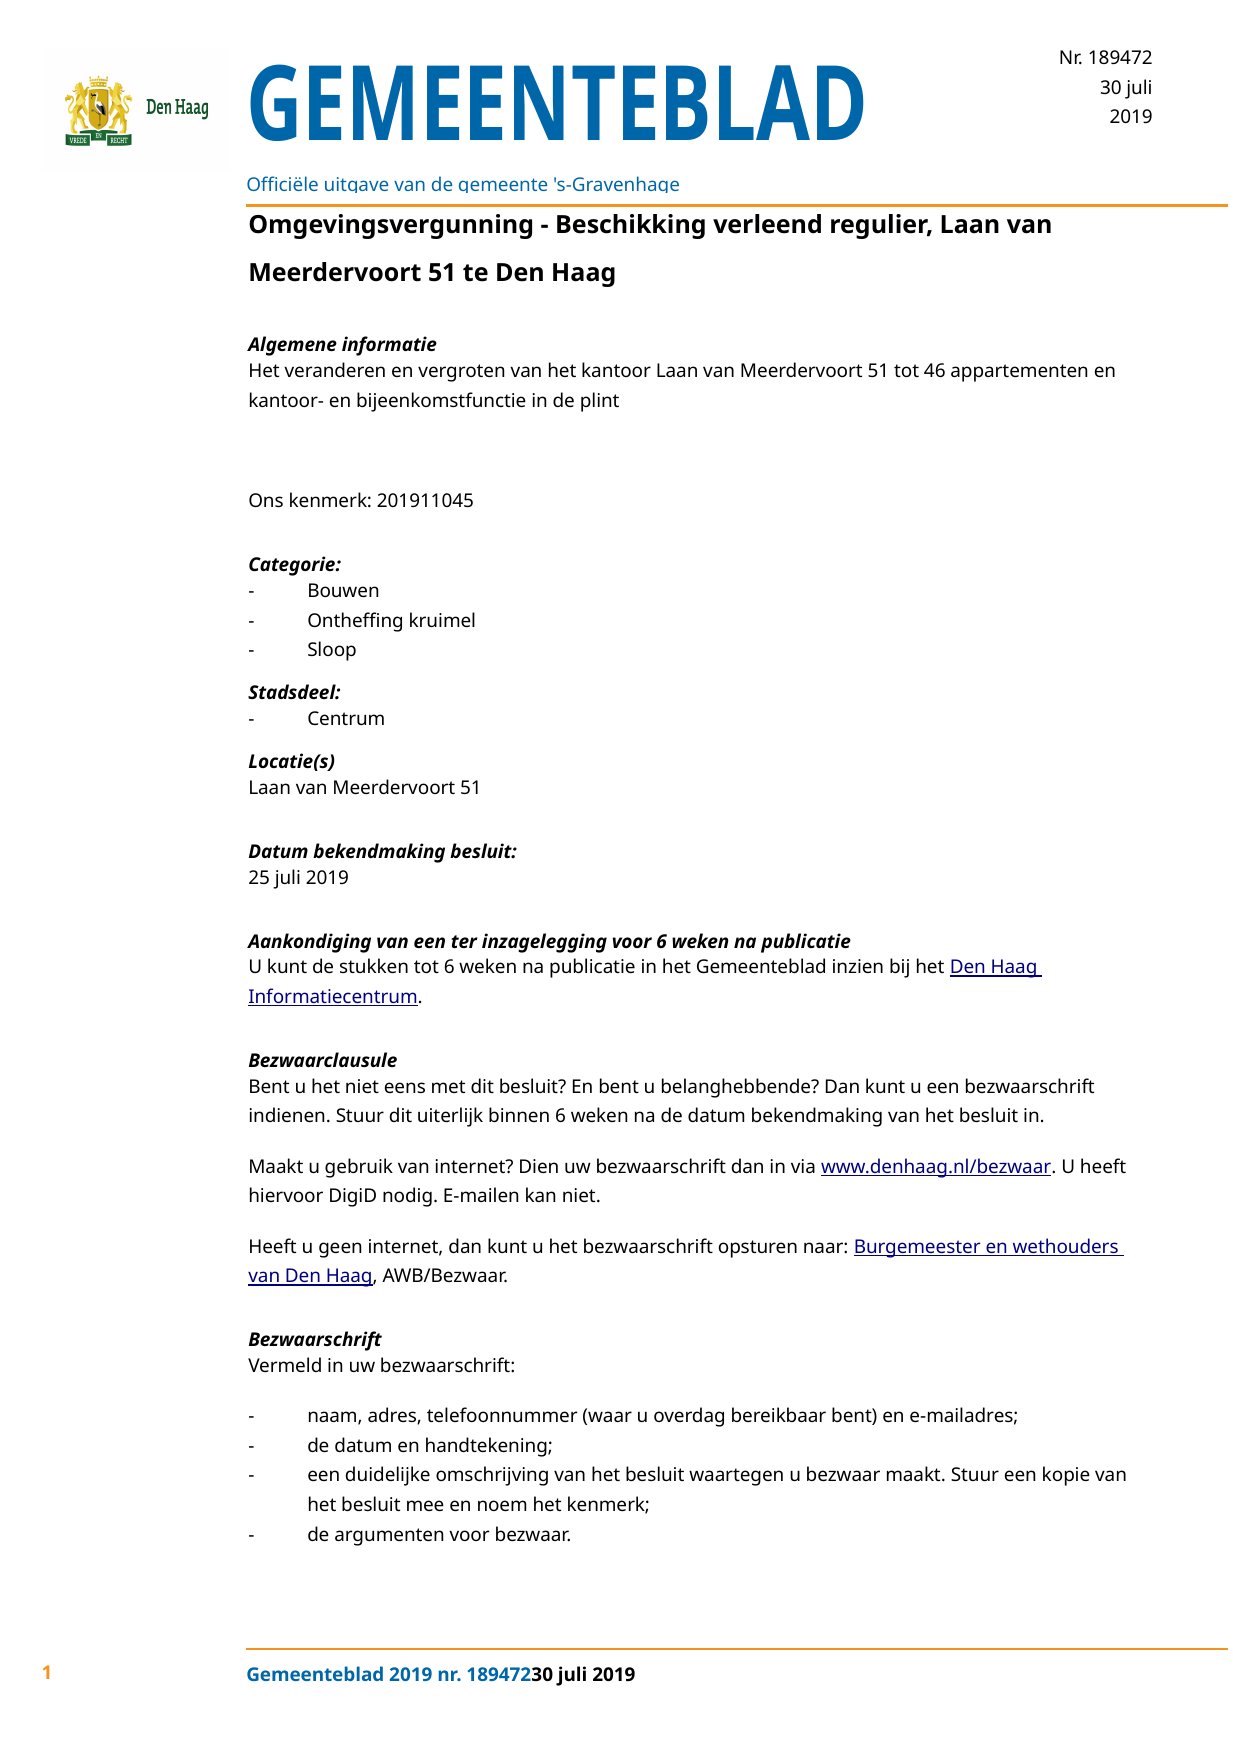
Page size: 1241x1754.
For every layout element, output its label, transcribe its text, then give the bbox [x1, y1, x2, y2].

text Algemene informatie [248, 331, 1152, 357]
text Stadsdeel: [248, 679, 1152, 705]
text Bezwaarschrift [248, 1326, 1152, 1352]
text Vermeld in uw bezwaarschrift: [248, 1352, 1152, 1378]
text Aankondiging van een ter inzagelegging voor 6 weken na publicatie [248, 928, 1152, 953]
text Datum bekendmaking besluit: [248, 838, 1152, 864]
text Het veranderen en vergroten van het kantoor Laan van Meerdervoort 51 tot 46 appartementen en kantoor- en bijeenkomstfunctie in de plint [248, 357, 1152, 412]
list Centrum [248, 705, 1152, 731]
picture [41, 47, 231, 172]
text Maakt u gebruik van internet? Dien uw bezwaarschrift dan in via www.denhaag.nl/bezwaar. U heeft hiervoor DigiD nodig. E-mailen kan niet. [248, 1153, 1152, 1208]
text Laan van Meerdervoort 51 [248, 774, 1152, 800]
text U kunt de stukken tot 6 weken na publicatie in het Gemeenteblad inzien bij het Den Haag Informatiecentrum. [248, 953, 1152, 1009]
text Ons kenmerk: 201911045 [248, 488, 1152, 513]
text Bent u het niet eens met dit besluit? En bent u belanghebbende? Dan kunt u een bezwaarschrift indienen. Stuur dit uiterlijk binnen 6 weken na de datum bekendmaking van het besluit in. [248, 1073, 1152, 1128]
text 25 juli 2019 [248, 864, 1152, 889]
text Heeft u geen internet, dan kunt u het bezwaarschrift opsturen naar: Burgemeester en wethouders van Den Haag, AWB/Bezwaar. [248, 1233, 1152, 1288]
list Ontheffing kruimel [248, 607, 1152, 633]
list naam, adres, telefoonnummer (waar u overdag bereikbaar bent) en e-mailadres; [248, 1402, 1152, 1428]
text Omgevingsvergunning - Beschikking verleend regulier, Laan van Meerdervoort 51 te Den Haag [248, 207, 1152, 288]
list de datum en handtekening; [248, 1432, 1152, 1458]
text Categorie: [248, 552, 1152, 577]
list de argumenten voor bezwaar. [248, 1521, 1152, 1547]
list Sloop [248, 636, 1152, 662]
text Bezwaarclausule [248, 1047, 1152, 1073]
list een duidelijke omschrijving van het besluit waartegen u bezwaar maakt. Stuur een kopie van het besluit mee en noem het kenmerk; [248, 1462, 1152, 1517]
list Bouwen [248, 577, 1152, 603]
text Locatie(s) [248, 748, 1152, 774]
